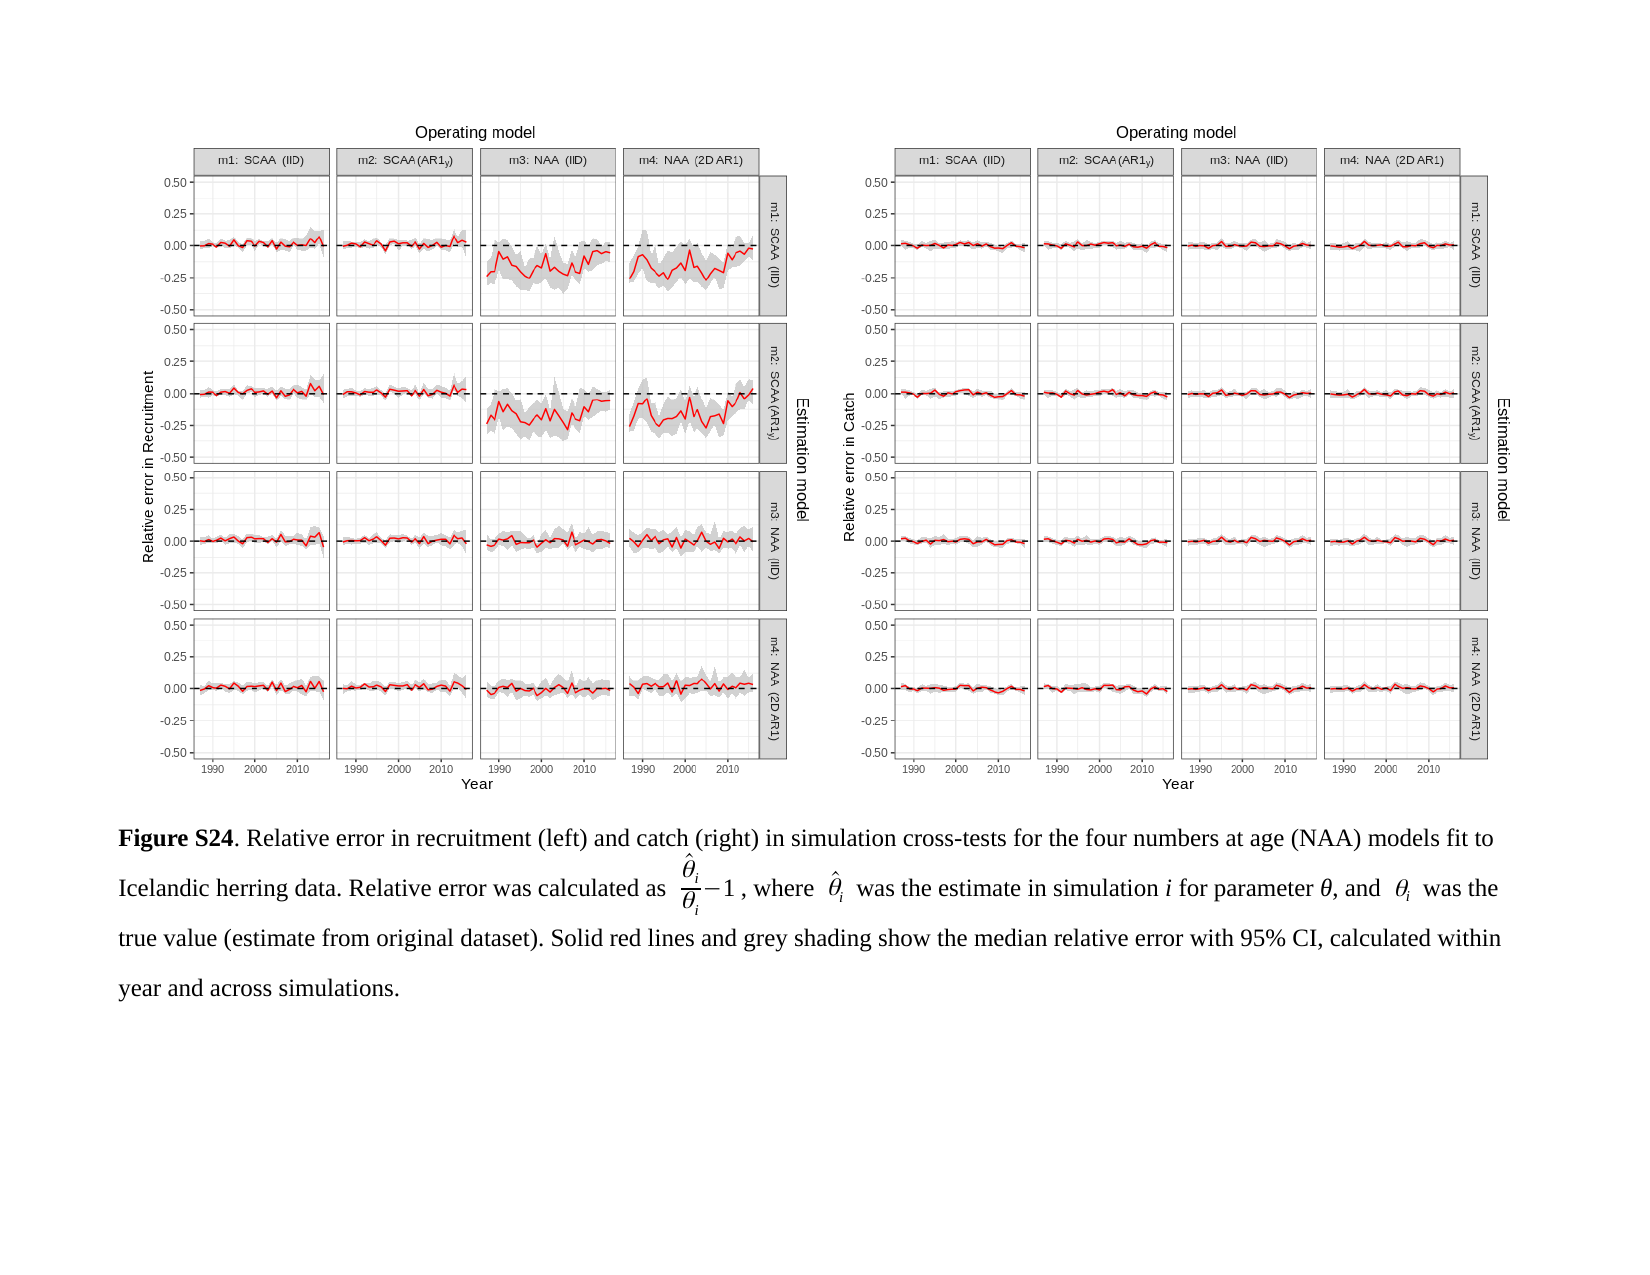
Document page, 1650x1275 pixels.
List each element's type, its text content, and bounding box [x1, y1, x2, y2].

picture [133, 118, 816, 801]
text Figure S24. Relative error in recruitment (left) and catch (right) in simulation cross-tests for the four numbers at age (NAA) models fit to Icelandic herring data. Relative error was calculated as , where was the estimate in simulation i for parameter θ, and was the true value (estimate from original dataset). Solid red lines and grey shading show the median relative error with 95% CI, calculated within year and across simulations. [118, 806, 1532, 1006]
picture [834, 118, 1517, 801]
